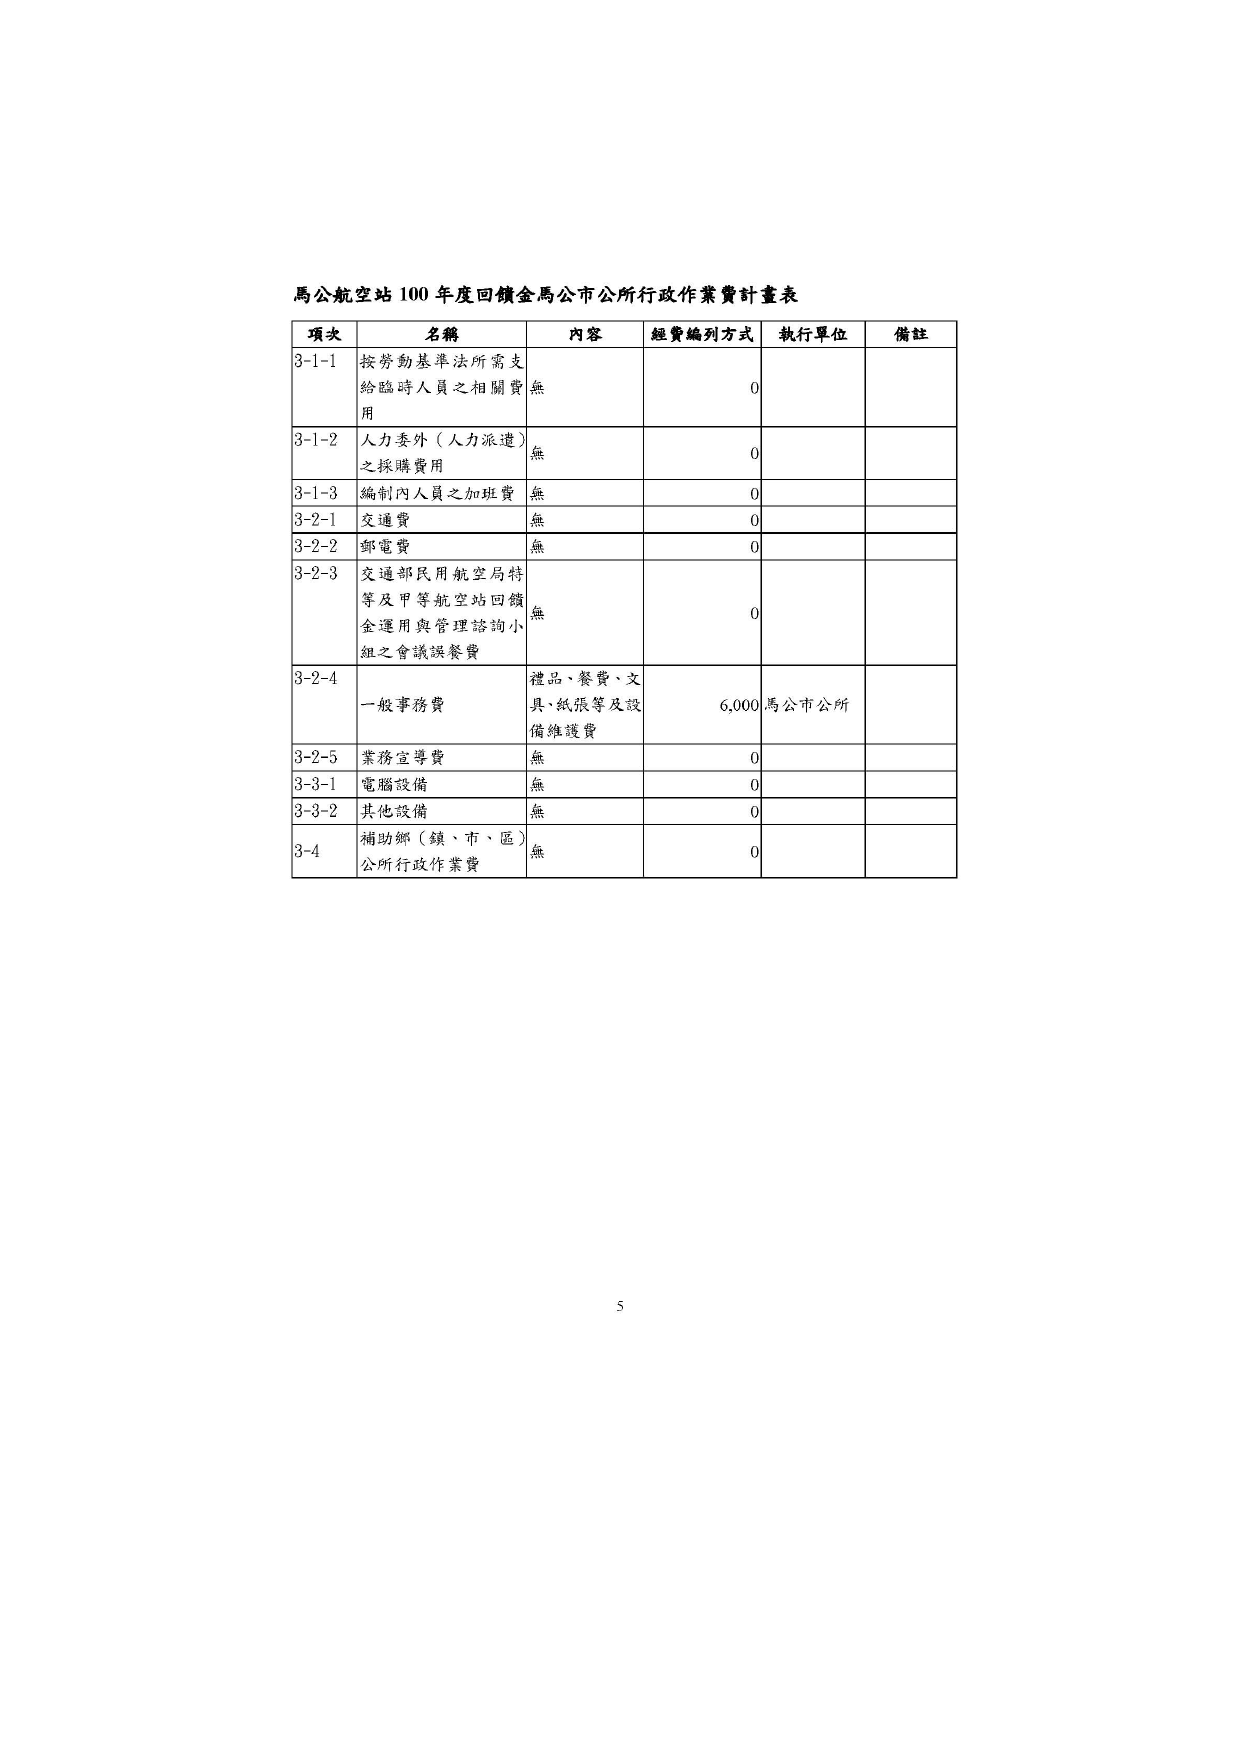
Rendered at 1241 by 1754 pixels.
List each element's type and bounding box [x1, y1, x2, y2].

picture [189, 166, 1051, 1386]
